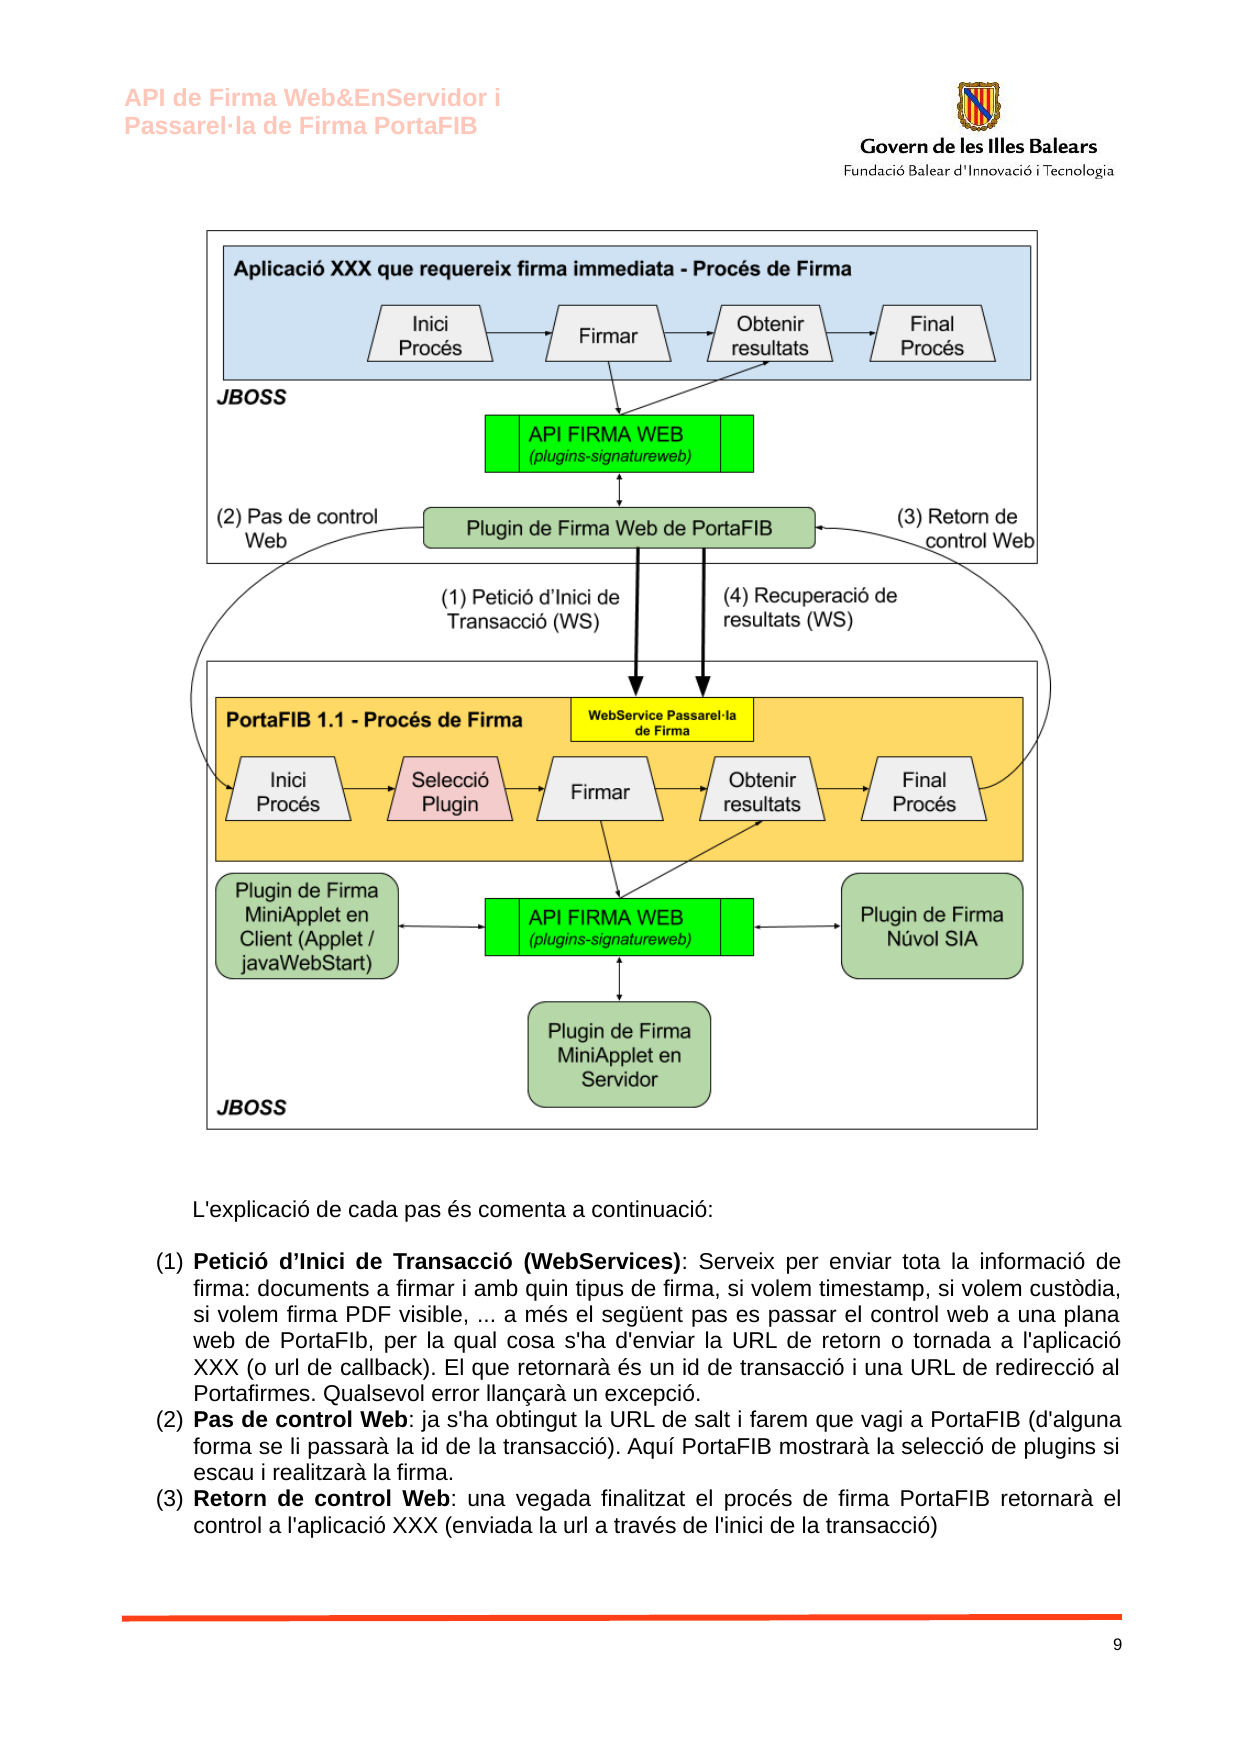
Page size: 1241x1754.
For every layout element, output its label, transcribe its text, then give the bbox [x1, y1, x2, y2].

list Petició d’Inici de Transacció (WebServices): Serveix per enviar tota la informació de firma: documents a firmar i amb quin tipus de firma, si volem timestamp, si volem custòdia, si volem firma PDF visible, ... a més el següent pas es passar el control web a una plana web de PortaFIb, per la qual cosa s'ha d'enviar la URL de retorn o tornada a l'aplicació XXX (o url de callback). El que retornarà és un id de transacció i una URL de redirecció al Portafirmes. Qualsevol error llançarà un excepció. [156, 1248, 1122, 1406]
picture [840, 82, 1117, 179]
text L'explicació de cada pas és comenta a continuació: [118, 1196, 1122, 1222]
picture [180, 218, 1061, 1143]
list Pas de control Web: ja s'ha obtingut la URL de salt i farem que vagi a PortaFIB (d'alguna forma se li passarà la id de la transacció). Aquí PortaFIB mostrarà la selecció de plugins si escau i realitzarà la firma. [156, 1406, 1122, 1485]
list Retorn de control Web: una vegada finalitzat el procés de firma PortaFIB retornarà el control a l'aplicació XXX (enviada la url a través de l'inici de la transacció) [156, 1485, 1122, 1538]
